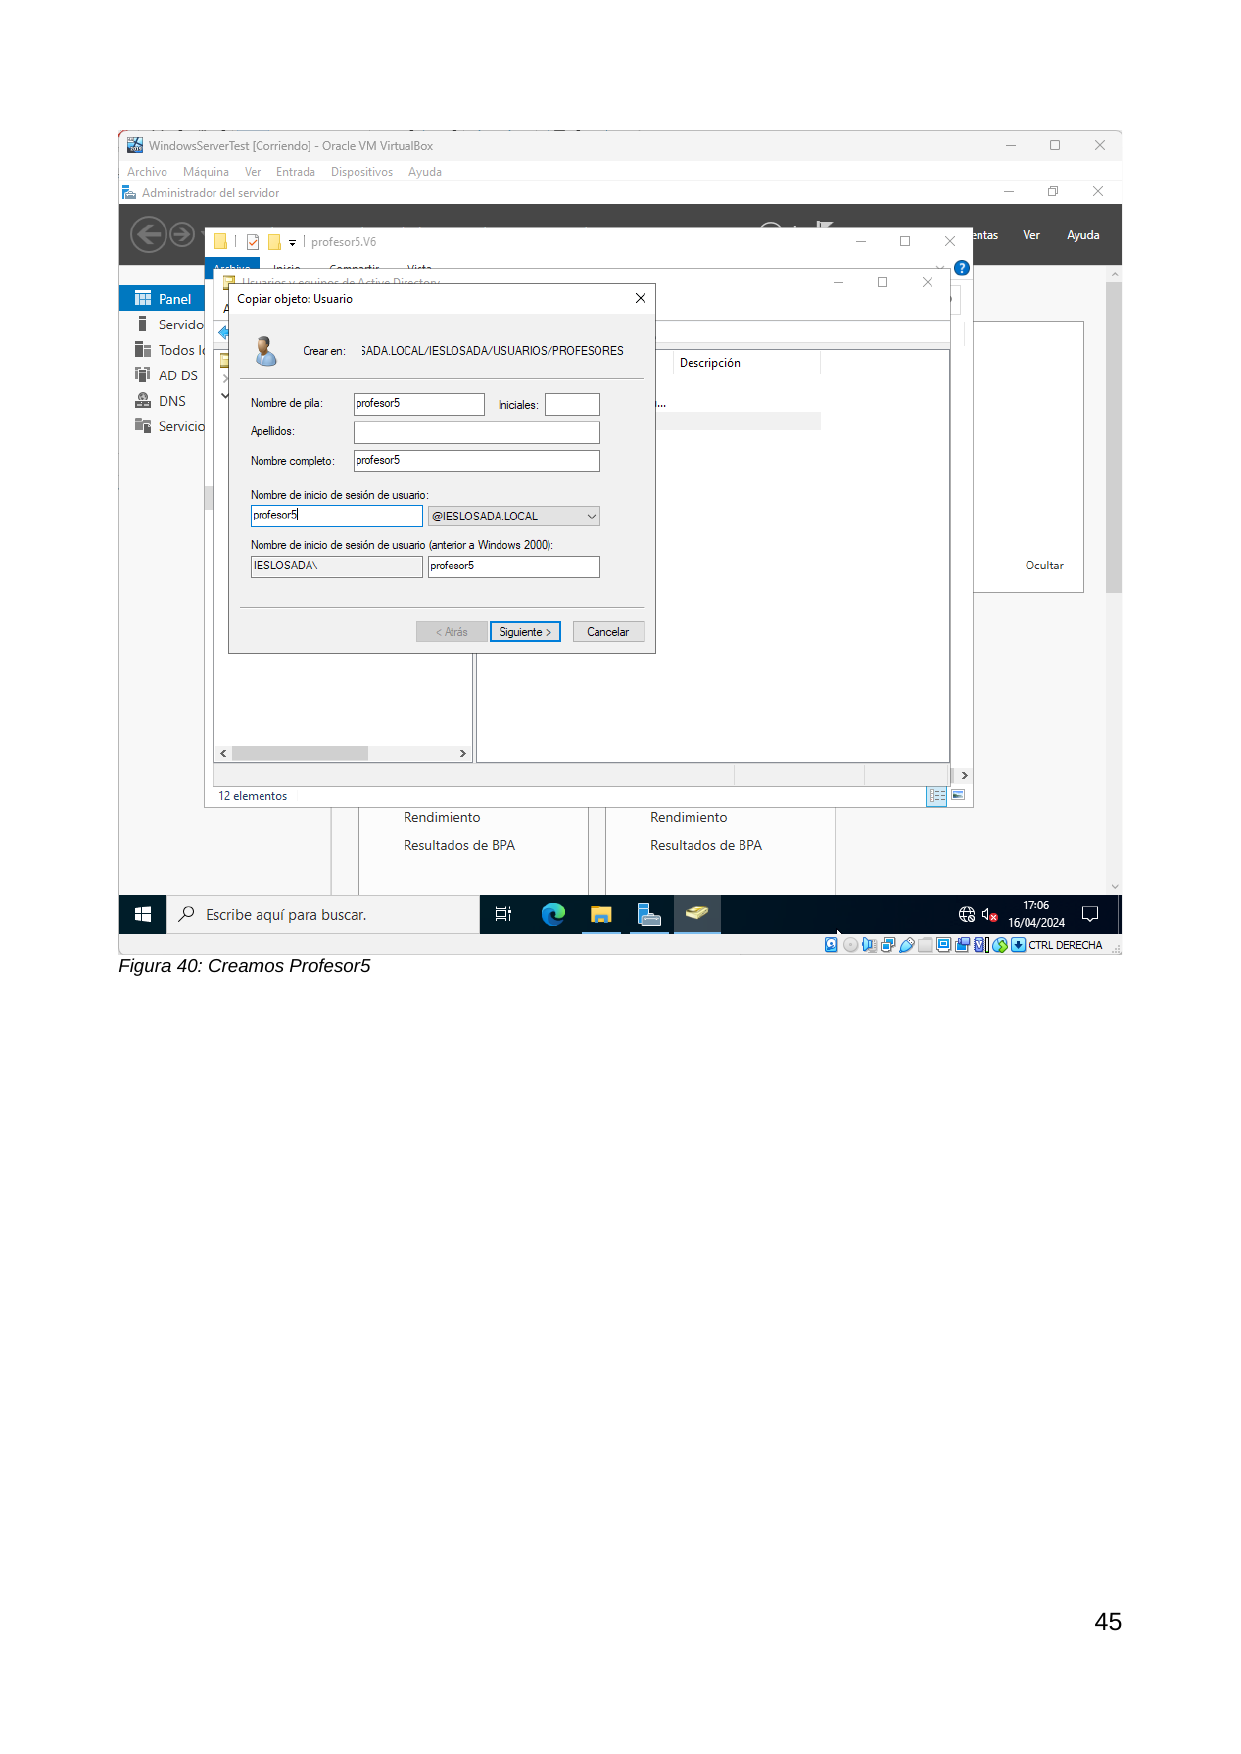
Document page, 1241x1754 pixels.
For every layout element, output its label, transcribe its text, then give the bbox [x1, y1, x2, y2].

text Figura 40: Creamos Profesor5 [118, 955, 1122, 976]
picture [118, 130, 1123, 955]
